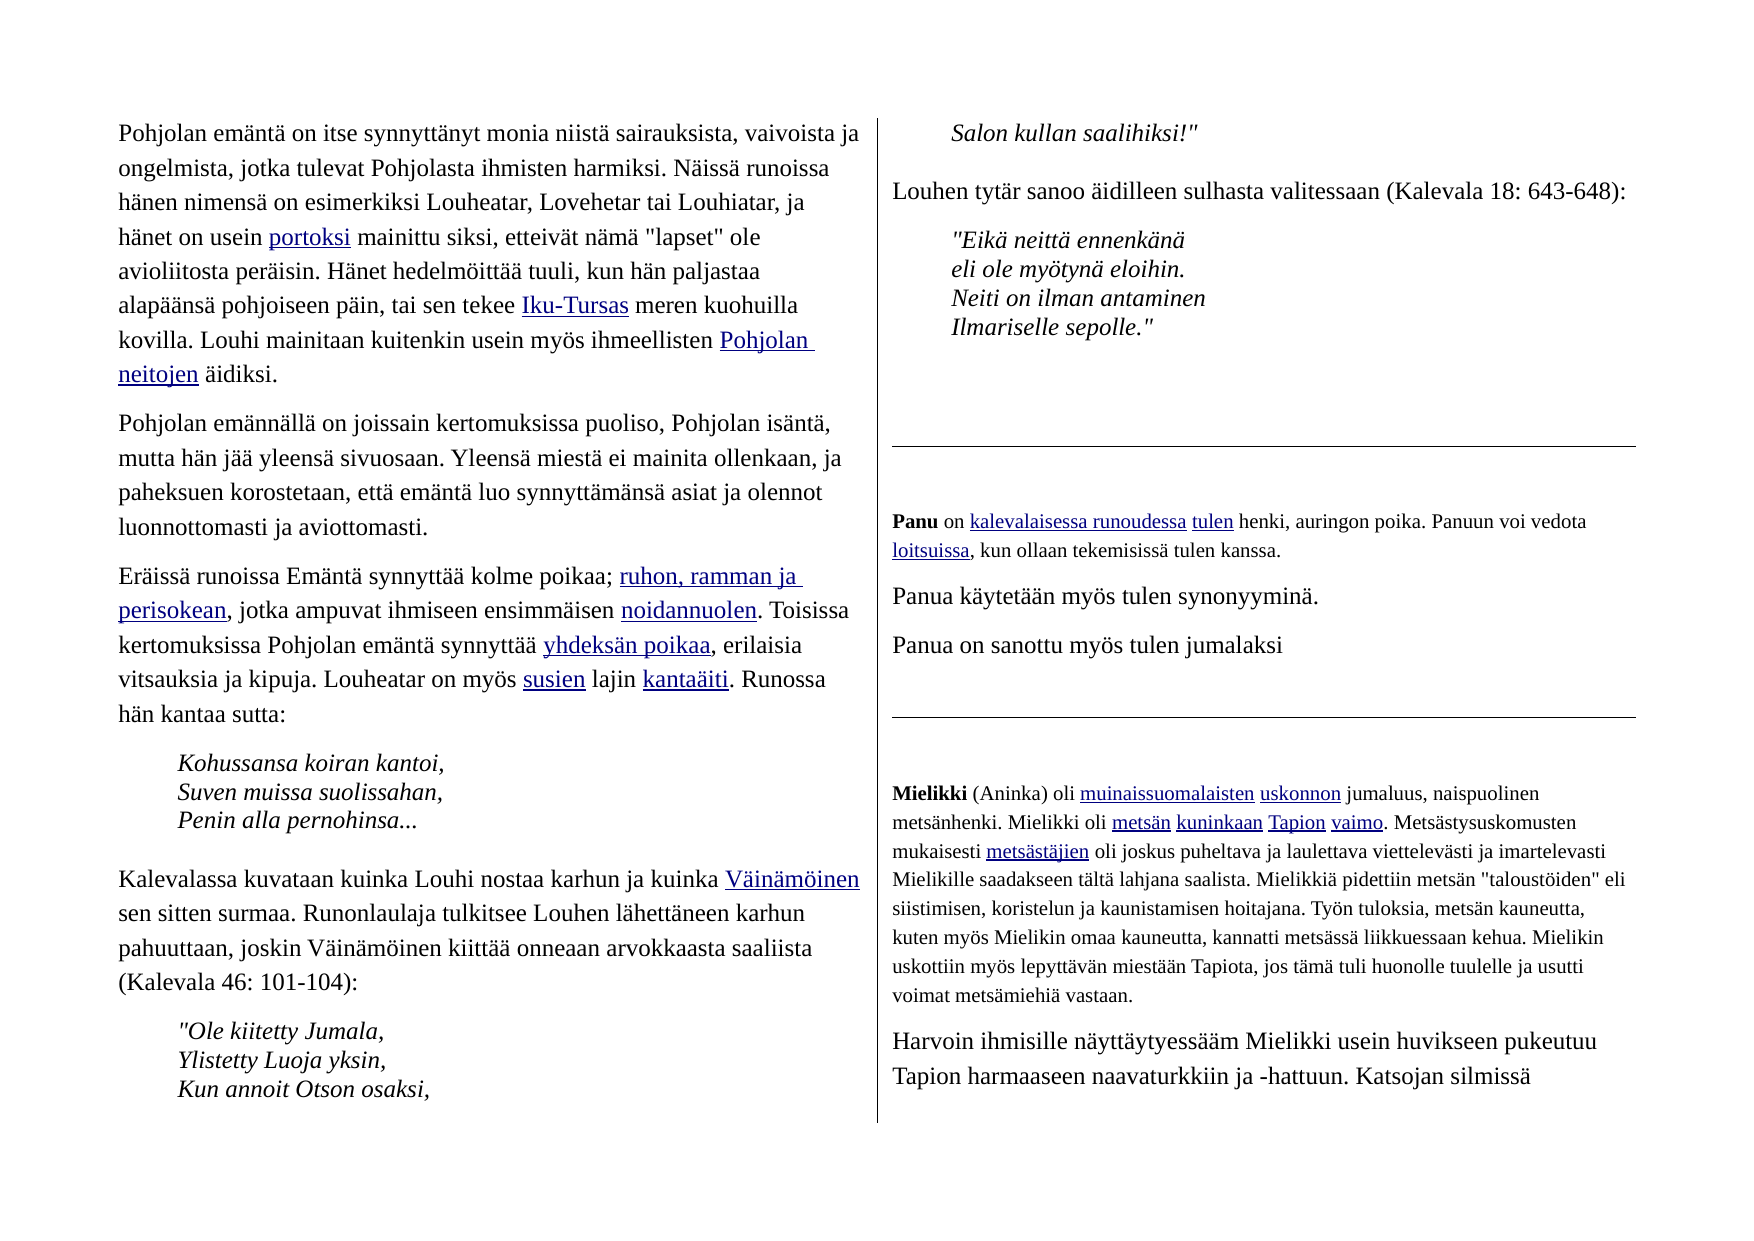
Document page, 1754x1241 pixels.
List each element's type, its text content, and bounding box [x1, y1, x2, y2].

list Ilmariselle sepolle." [951, 312, 1636, 340]
list "Eikä neittä ennenkänä [951, 225, 1636, 254]
text Panua on sanottu myös tulen jumalaksi [892, 630, 1636, 659]
text Panu on kalevalaisessa runoudessa tulen henki, auringon poika. Panuun voi vedota loitsuissa, kun ollaan tekemisissä tulen kanssa. [892, 509, 1636, 562]
text Panua käytetään myös tulen synonyyminä. [892, 581, 1636, 610]
list Neiti on ilman antaminen [951, 283, 1636, 312]
list Ylistetty Luoja yksin, [177, 1045, 862, 1074]
list Penin alla pernohinsa... [177, 806, 862, 834]
list Kohussansa koiran kantoi, [177, 748, 862, 777]
text Louhen tytär sanoo äidilleen sulhasta valitessaan (Kalevala 18: 643-648): [892, 176, 1636, 205]
text Kalevalassa kuvataan kuinka Louhi nostaa karhun ja kuinka Väinämöinen sen sitten surmaa. Runonlaulaja tulkitsee Louhen lähettäneen karhun pahuuttaan, joskin Väinämöinen kiittää onneaan arvokkaasta saaliista (Kalevala 46: 101-104): [118, 864, 862, 996]
list Suven muissa suolissahan, [177, 777, 862, 806]
list "Ole kiitetty Jumala, [177, 1016, 862, 1045]
text Harvoin ihmisille näyttäytyessääm Mielikki usein huvikseen pukeutuu Tapion harmaaseen naavaturkkiin ja -hattuun. Katsojan silmissä [892, 1026, 1636, 1089]
text Pohjolan emännällä on joissain kertomuksissa puoliso, Pohjolan isäntä, mutta hän jää yleensä sivuosaan. Yleensä miestä ei mainita ollenkaan, ja paheksuen korostetaan, että emäntä luo synnyttämänsä asiat ja olennot luonnottomasti ja aviottomasti. [118, 408, 862, 541]
text Mielikki (Aninka) oli muinaissuomalaisten uskonnon jumaluus, naispuolinen metsänhenki. Mielikki oli metsän kuninkaan Tapion vaimo. Metsästysuskomusten mukaisesti metsästäjien oli joskus puheltava ja laulettava viettelevästi ja imartelevasti Mielikille saadakseen tältä lahjana saalista. Mielikkiä pidettiin metsän "taloustöiden" eli siistimisen, koristelun ja kaunistamisen hoitajana. Työn tuloksia, metsän kauneutta, kuten myös Mielikin omaa kauneutta, kannatti metsässä liikkuessaan kehua. Mielikin uskottiin myös lepyttävän miestään Tapiota, jos tämä tuli huonolle tuulelle ja usutti voimat metsämiehiä vastaan. [892, 781, 1636, 1007]
list eli ole myötynä eloihin. [951, 254, 1636, 283]
list Kun annoit Otson osaksi, [177, 1074, 862, 1102]
text Eräissä runoissa Emäntä synnyttää kolme poikaa; ruhon, ramman ja perisokean, jotka ampuvat ihmiseen ensimmäisen noidannuolen. Toisissa kertomuksissa Pohjolan emäntä synnyttää yhdeksän poikaa, erilaisia vitsauksia ja kipuja. Louheatar on myös susien lajin kantaäiti. Runossa hän kantaa sutta: [118, 561, 862, 728]
text Pohjolan emäntä on itse synnyttänyt monia niistä sairauksista, vaivoista ja ongelmista, jotka tulevat Pohjolasta ihmisten harmiksi. Näissä runoissa hänen nimensä on esimerkiksi Louheatar, Lovehetar tai Louhiatar, ja hänet on usein portoksi mainittu siksi, etteivät nämä "lapset" ole avioliitosta peräisin. Hänet hedelmöittää tuuli, kun hän paljastaa alapäänsä pohjoiseen päin, tai sen tekee Iku-Tursas meren kuohuilla kovilla. Louhi mainitaan kuitenkin usein myös ihmeellisten Pohjolan neitojen äidiksi. [118, 118, 862, 388]
list Salon kullan saalihiksi!" [951, 118, 1636, 147]
